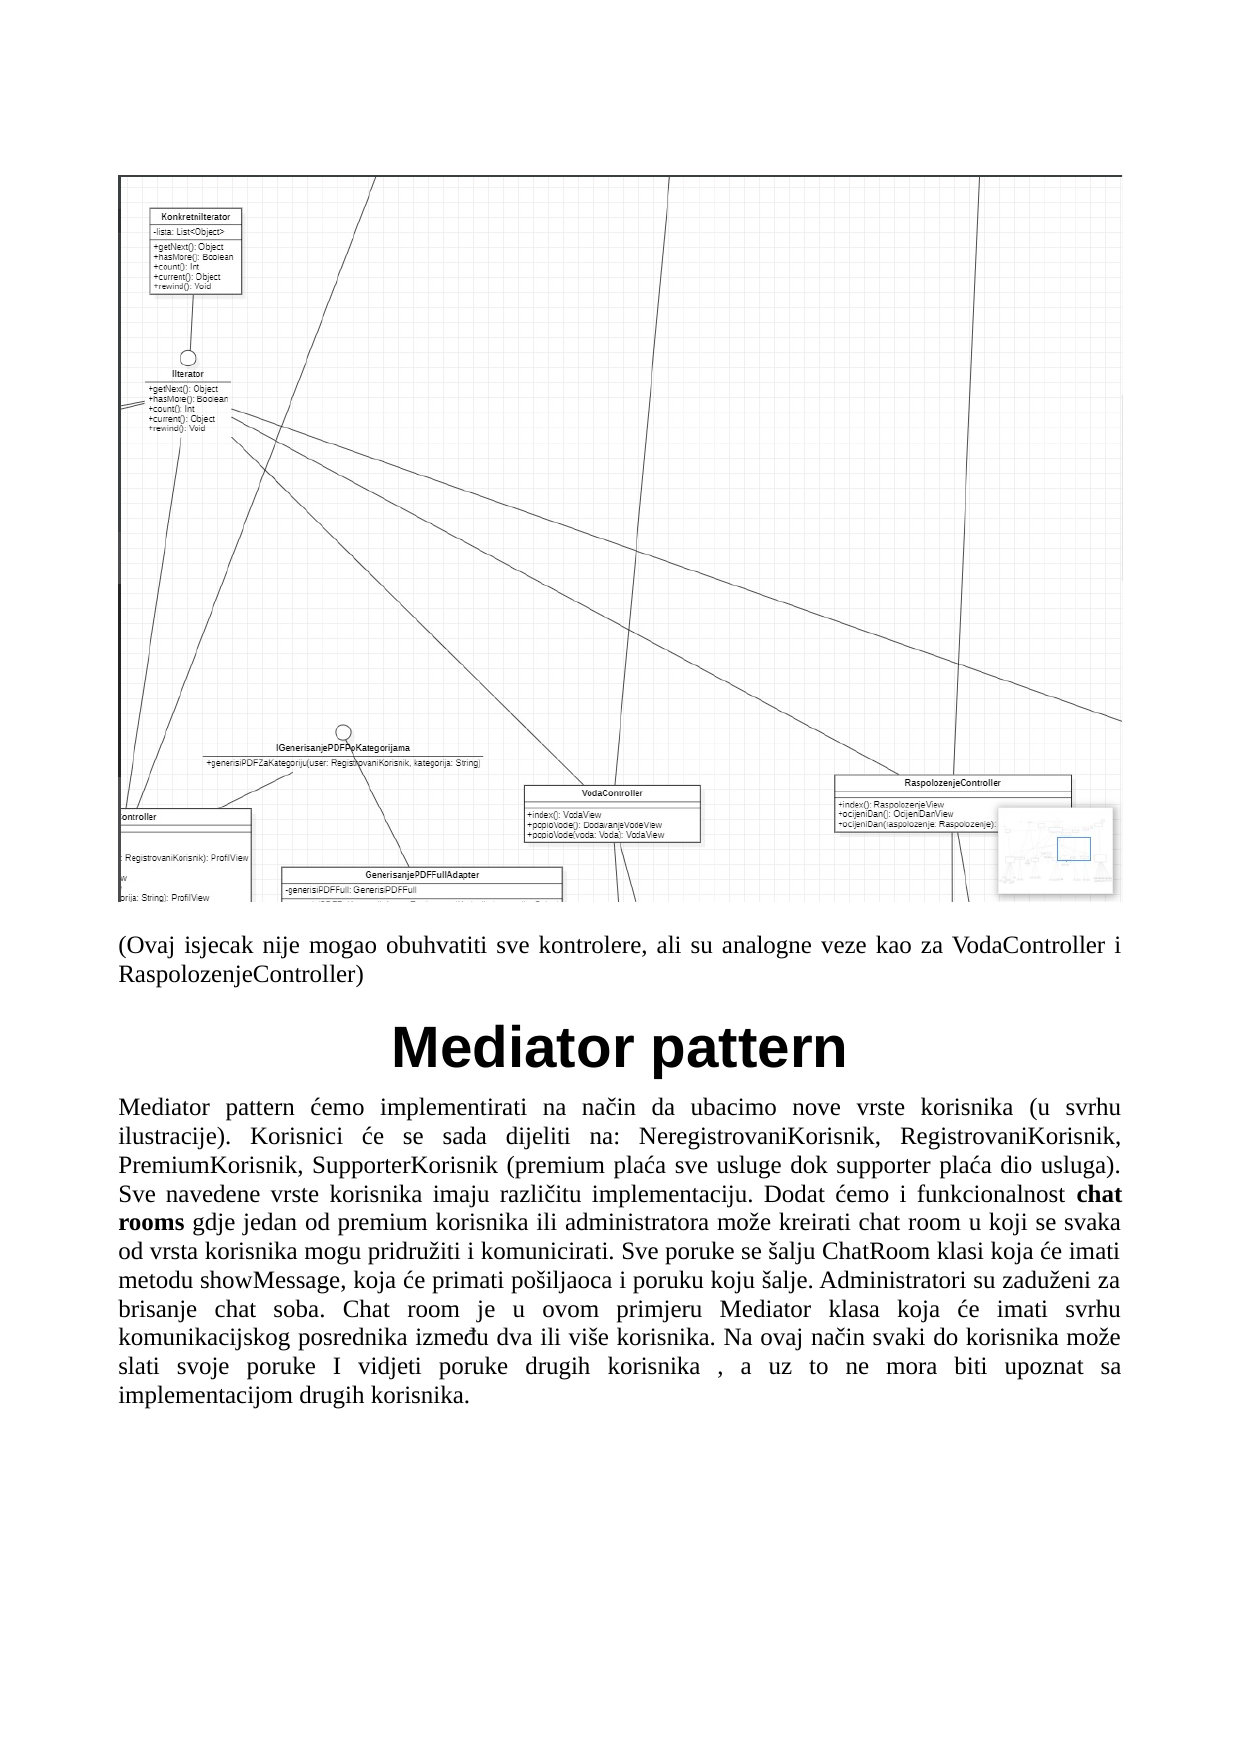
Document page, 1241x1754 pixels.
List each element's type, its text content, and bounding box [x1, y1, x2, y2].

text Mediator pattern ćemo implementirati na način da ubacimo nove vrste korisnika (u svrhu ilustracije). Korisnici će se sada dijeliti na: NeregistrovaniKorisnik, RegistrovaniKorisnik, PremiumKorisnik, SupporterKorisnik (premium plaća sve usluge dok supporter plaća dio usluga). Sve navedene vrste korisnika imaju različitu implementaciju. Dodat ćemo i funkcionalnost chat rooms gdje jedan od premium korisnika ili administratora može kreirati chat room u koji se svaka od vrsta korisnika mogu pridružiti i komunicirati. Sve poruke se šalju ChatRoom klasi koja će imati metodu showMessage, koja će primati pošiljaoca i poruku koju šalje. Administratori su zaduženi za brisanje chat soba. Chat room je u ovom primjeru Mediator klasa koja će imati svrhu komunikacijskog posrednika između dva ili više korisnika. Na ovaj način svaki do korisnika može slati svoje poruke I vidjeti poruke drugih korisnika , a uz to ne mora biti upoznat sa implementacijom drugih korisnika. [118, 1092, 1122, 1409]
title Mediator pattern [118, 1013, 1122, 1080]
text (Ovaj isjecak nije mogao obuhvatiti sve kontrolere, ali su analogne veze kao za VodaController i RaspolozenjeController) [118, 930, 1122, 988]
